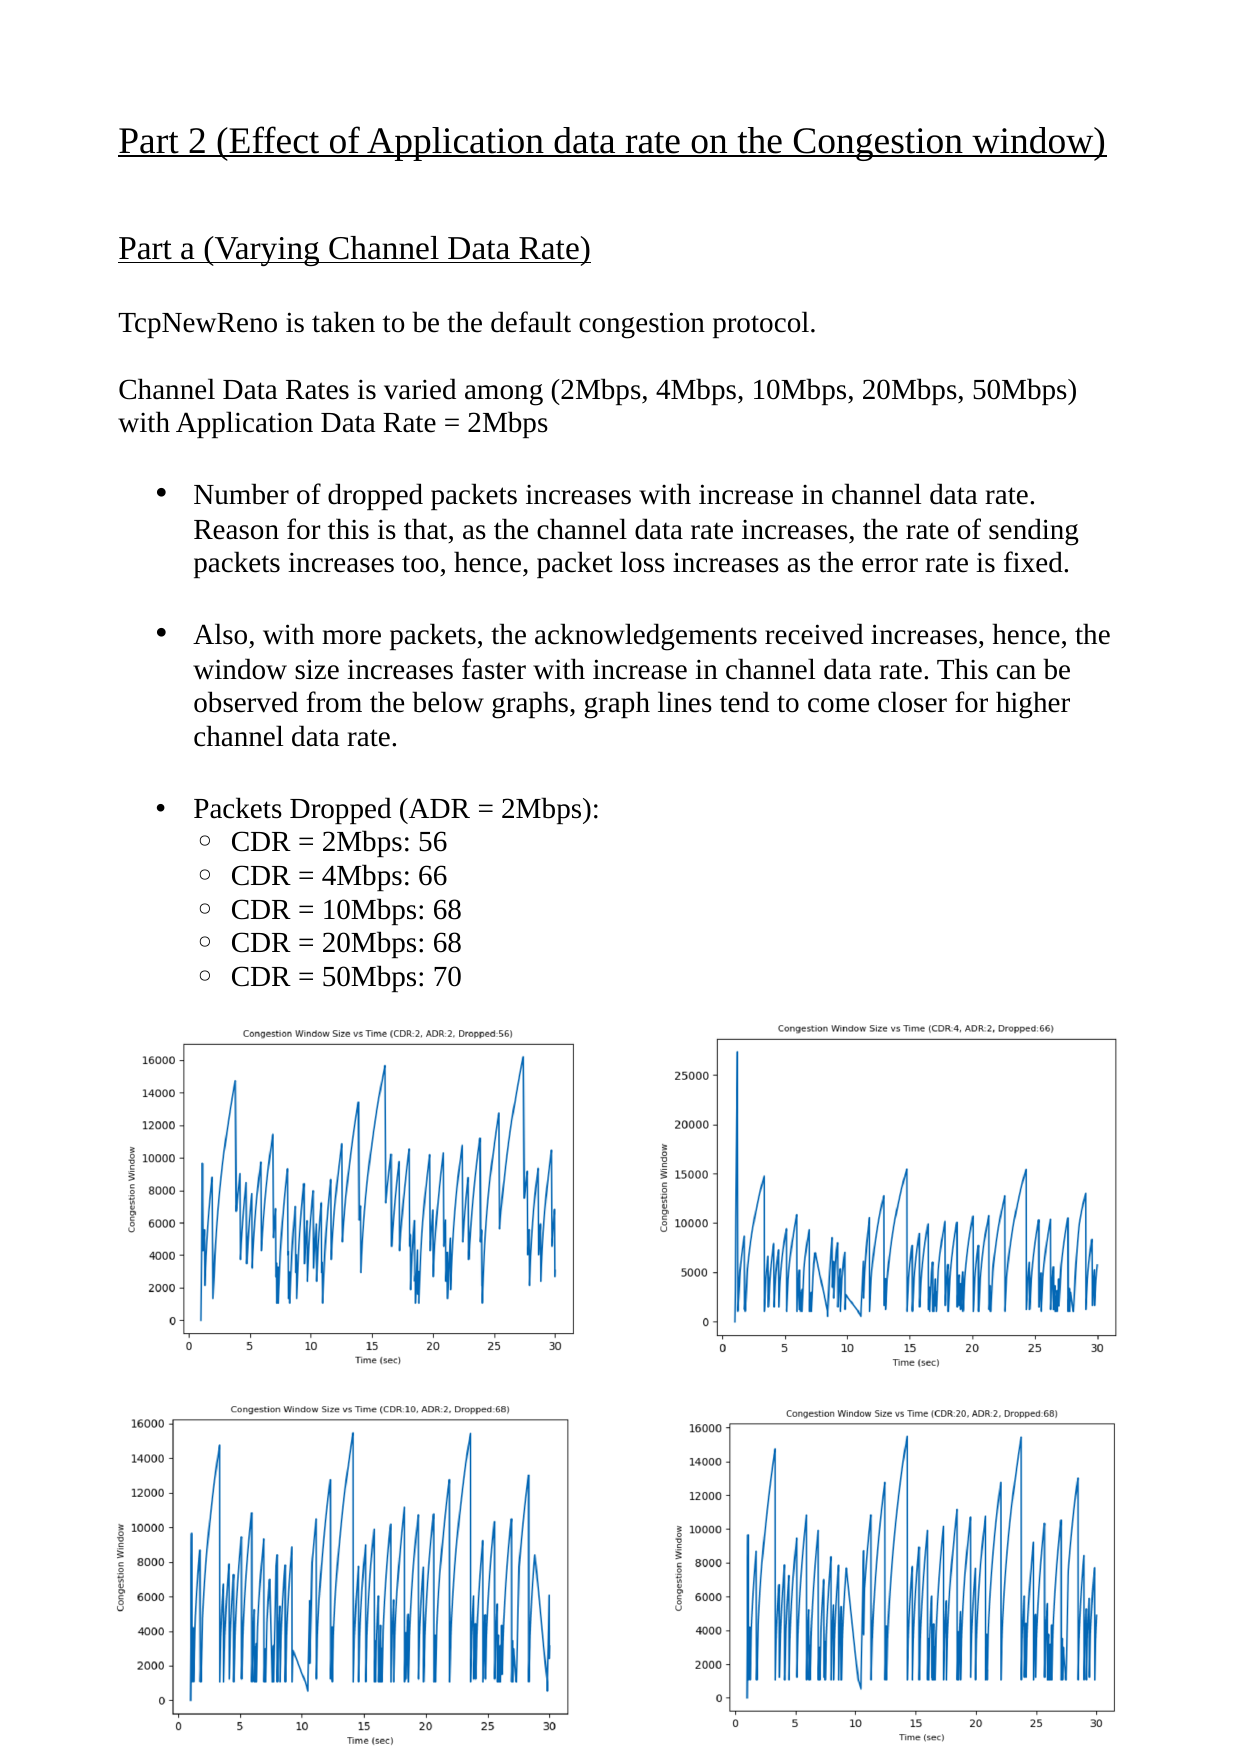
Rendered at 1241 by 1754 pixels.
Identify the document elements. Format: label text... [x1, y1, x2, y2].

picture [126, 1026, 583, 1367]
picture [657, 1016, 1122, 1368]
text Part a (Varying Channel Data Rate) [118, 228, 1122, 267]
list Number of dropped packets increases with increase in channel data rate. Reason for this is that, as the channel data rate increases, the rate of sending packets increases too, hence, packet loss increases as the error rate is fixed. [156, 477, 1122, 579]
picture [113, 1400, 574, 1746]
list CDR = 20Mbps: 68 [193, 925, 1122, 959]
picture [672, 1405, 1124, 1742]
list CDR = 4Mbps: 66 [193, 858, 1122, 892]
text Part 2 (Effect of Application data rate on the Congestion window) [118, 118, 1122, 161]
list Also, with more packets, the acknowledgements received increases, hence, the window size increases faster with increase in channel data rate. This can be observed from the below graphs, graph lines tend to come closer for higher channel data rate. [156, 617, 1122, 752]
list CDR = 50Mbps: 70 [193, 959, 1122, 993]
list Packets Dropped (ADR = 2Mbps): [156, 791, 1122, 824]
text Channel Data Rates is varied among (2Mbps, 4Mbps, 10Mbps, 20Mbps, 50Mbps) with Application Data Rate = 2Mbps [118, 372, 1122, 439]
list CDR = 2Mbps: 56 [193, 824, 1122, 858]
text TcpNewReno is taken to be the default congestion protocol. [118, 305, 1122, 338]
list CDR = 10Mbps: 68 [193, 892, 1122, 925]
